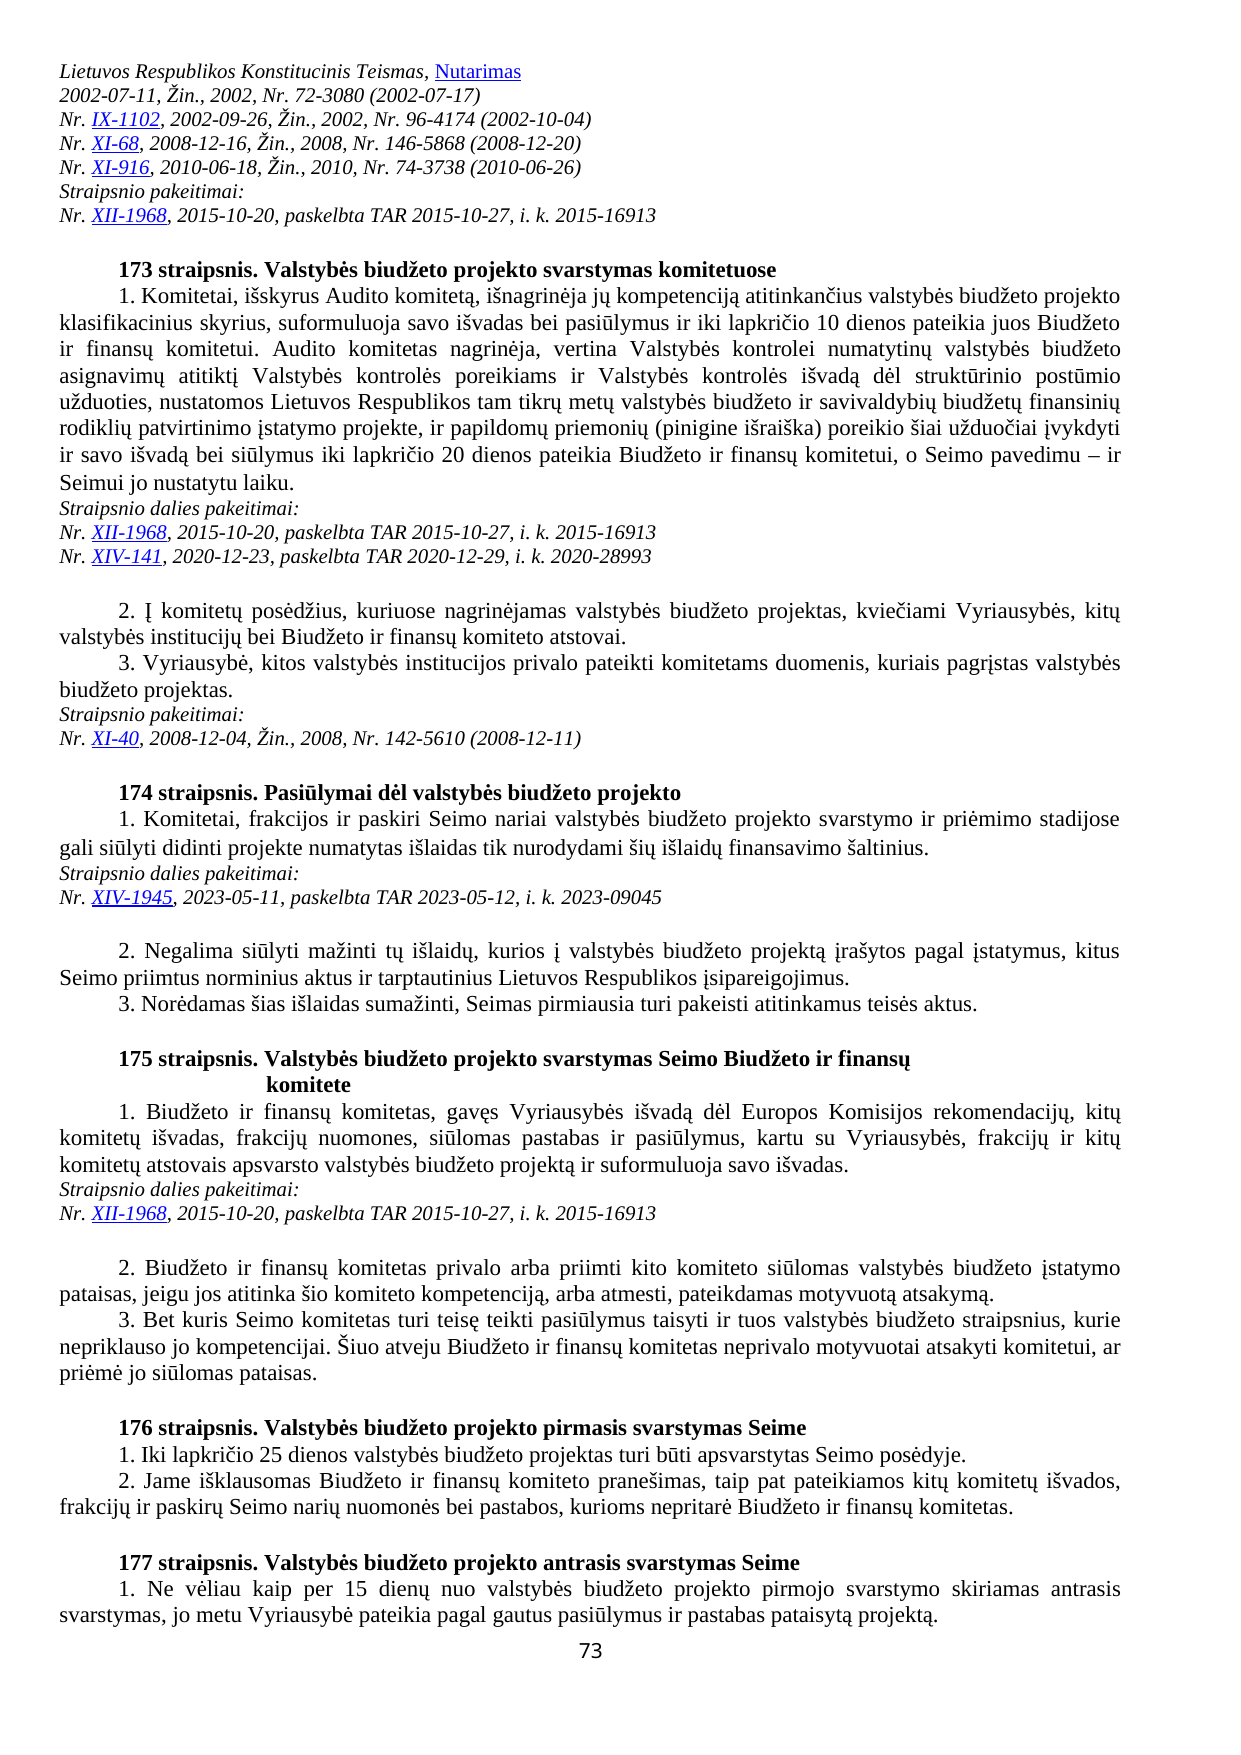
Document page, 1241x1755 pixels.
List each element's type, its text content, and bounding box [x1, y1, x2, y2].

text Nr. XI-68, 2008-12-16, Žin., 2008, Nr. 146-5868 (2008-12-20) [59, 131, 1122, 155]
text Nr. XI-40, 2008-12-04, Žin., 2008, Nr. 142-5610 (2008-12-11) [59, 726, 1122, 750]
text Nr. XII-1968, 2015-10-20, paskelbta TAR 2015-10-27, i. k. 2015-16913 [59, 1201, 1122, 1225]
text 3. Vyriausybė, kitos valstybės institucijos privalo pateikti komitetams duomenis, kuriais pagrįstas valstybės biudžeto projektas. [59, 649, 1122, 702]
text 174 straipsnis. Pasiūlymai dėl valstybės biudžeto projekto [59, 779, 1122, 805]
text 175 straipsnis. Valstybės biudžeto projekto svarstymas Seimo Biudžeto ir finansų [118, 1045, 1122, 1072]
text 176 straipsnis. Valstybės biudžeto projekto pirmasis svarstymas Seime [59, 1414, 1122, 1441]
text komitete [266, 1072, 1122, 1098]
text 2. Į komitetų posėdžius, kuriuose nagrinėjamas valstybės biudžeto projektas, kviečiami Vyriausybės, kitų valstybės institucijų bei Biudžeto ir finansų komiteto atstovai. [59, 597, 1122, 649]
text 1. Komitetai, išskyrus Audito komitetą, išnagrinėja jų kompetenciją atitinkančius valstybės biudžeto projekto klasifikacinius skyrius, suformuluoja savo išvadas bei pasiūlymus ir iki lapkričio 10 dienos pateikia juos Biudžeto ir finansų komitetui. Audito komitetas nagrinėja, vertina Valstybės kontrolei numatytinų valstybės biudžeto asignavimų atitiktį Valstybės kontrolės poreikiams ir Valstybės kontrolės išvadą dėl struktūrinio postūmio užduoties, nustatomos Lietuvos Respublikos tam tikrų metų valstybės biudžeto ir savivaldybių biudžetų finansinių rodiklių patvirtinimo įstatymo projekte, ir papildomų priemonių (pinigine išraiška) poreikio šiai užduočiai įvykdyti ir savo išvadą bei siūlymus iki lapkričio 20 dienos pateikia Biudžeto ir finansų komitetui, o Seimo pavedimu – ir Seimui jo nustatytu laiku. [59, 283, 1122, 496]
text Lietuvos Respublikos Konstitucinis Teismas, Nutarimas [59, 59, 1122, 83]
text 2. Biudžeto ir finansų komitetas privalo arba priimti kito komiteto siūlomas valstybės biudžeto įstatymo pataisas, jeigu jos atitinka šio komiteto kompetenciją, arba atmesti, pateikdamas motyvuotą atsakymą. [59, 1254, 1122, 1307]
text 3. Bet kuris Seimo komitetas turi teisę teikti pasiūlymus taisyti ir tuos valstybės biudžeto straipsnius, kurie nepriklauso jo kompetencijai. Šiuo atveju Biudžeto ir finansų komitetas neprivalo motyvuotai atsakyti komitetui, ar priėmė jo siūlomas pataisas. [59, 1307, 1122, 1386]
text 177 straipsnis. Valstybės biudžeto projekto antrasis svarstymas Seime [59, 1548, 1122, 1575]
text Straipsnio dalies pakeitimai: [59, 496, 1122, 520]
text Nr. XII-1968, 2015-10-20, paskelbta TAR 2015-10-27, i. k. 2015-16913 [59, 203, 1122, 227]
text Nr. IX-1102, 2002-09-26, Žin., 2002, Nr. 96-4174 (2002-10-04) [59, 107, 1122, 131]
text Nr. XI-916, 2010-06-18, Žin., 2010, Nr. 74-3738 (2010-06-26) [59, 155, 1122, 179]
text Nr. XIV-1945, 2023-05-11, paskelbta TAR 2023-05-12, i. k. 2023-09045 [59, 884, 1122, 909]
text Straipsnio pakeitimai: [59, 702, 1122, 726]
text Nr. XIV-141, 2020-12-23, paskelbta TAR 2020-12-29, i. k. 2020-28993 [59, 544, 1122, 568]
text 2. Jame išklausomas Biudžeto ir finansų komiteto pranešimas, taip pat pateikiamos kitų komitetų išvados, frakcijų ir paskirų Seimo narių nuomonės bei pastabos, kurioms nepritarė Biudžeto ir finansų komitetas. [59, 1467, 1122, 1520]
text 3. Norėdamas šias išlaidas sumažinti, Seimas pirmiausia turi pakeisti atitinkamus teisės aktus. [59, 990, 1122, 1016]
text 1. Iki lapkričio 25 dienos valstybės biudžeto projektas turi būti apsvarstytas Seimo posėdyje. [59, 1441, 1122, 1467]
text 1. Ne vėliau kaip per 15 dienų nuo valstybės biudžeto projekto pirmojo svarstymo skiriamas antrasis svarstymas, jo metu Vyriausybė pateikia pagal gautus pasiūlymus ir pastabas pataisytą projektą. [59, 1575, 1122, 1628]
text 1. Komitetai, frakcijos ir paskiri Seimo nariai valstybės biudžeto projekto svarstymo ir priėmimo stadijose gali siūlyti didinti projekte numatytas išlaidas tik nurodydami šių išlaidų finansavimo šaltinius. [59, 805, 1122, 861]
text Straipsnio dalies pakeitimai: [59, 861, 1122, 884]
text 173 straipsnis. Valstybės biudžeto projekto svarstymas komitetuose [59, 256, 1122, 283]
text Nr. XII-1968, 2015-10-20, paskelbta TAR 2015-10-27, i. k. 2015-16913 [59, 520, 1122, 544]
text 1. Biudžeto ir finansų komitetas, gavęs Vyriausybės išvadą dėl Europos Komisijos rekomendacijų, kitų komitetų išvadas, frakcijų nuomones, siūlomas pastabas ir pasiūlymus, kartu su Vyriausybės, frakcijų ir kitų komitetų atstovais apsvarsto valstybės biudžeto projektą ir suformuluoja savo išvadas. [59, 1098, 1122, 1177]
text Straipsnio pakeitimai: [59, 179, 1122, 203]
text 2002-07-11, Žin., 2002, Nr. 72-3080 (2002-07-17) [59, 83, 1122, 107]
text Straipsnio dalies pakeitimai: [59, 1177, 1122, 1201]
text 2. Negalima siūlyti mažinti tų išlaidų, kurios į valstybės biudžeto projektą įrašytos pagal įstatymus, kitus Seimo priimtus norminius aktus ir tarptautinius Lietuvos Respublikos įsipareigojimus. [59, 937, 1122, 990]
